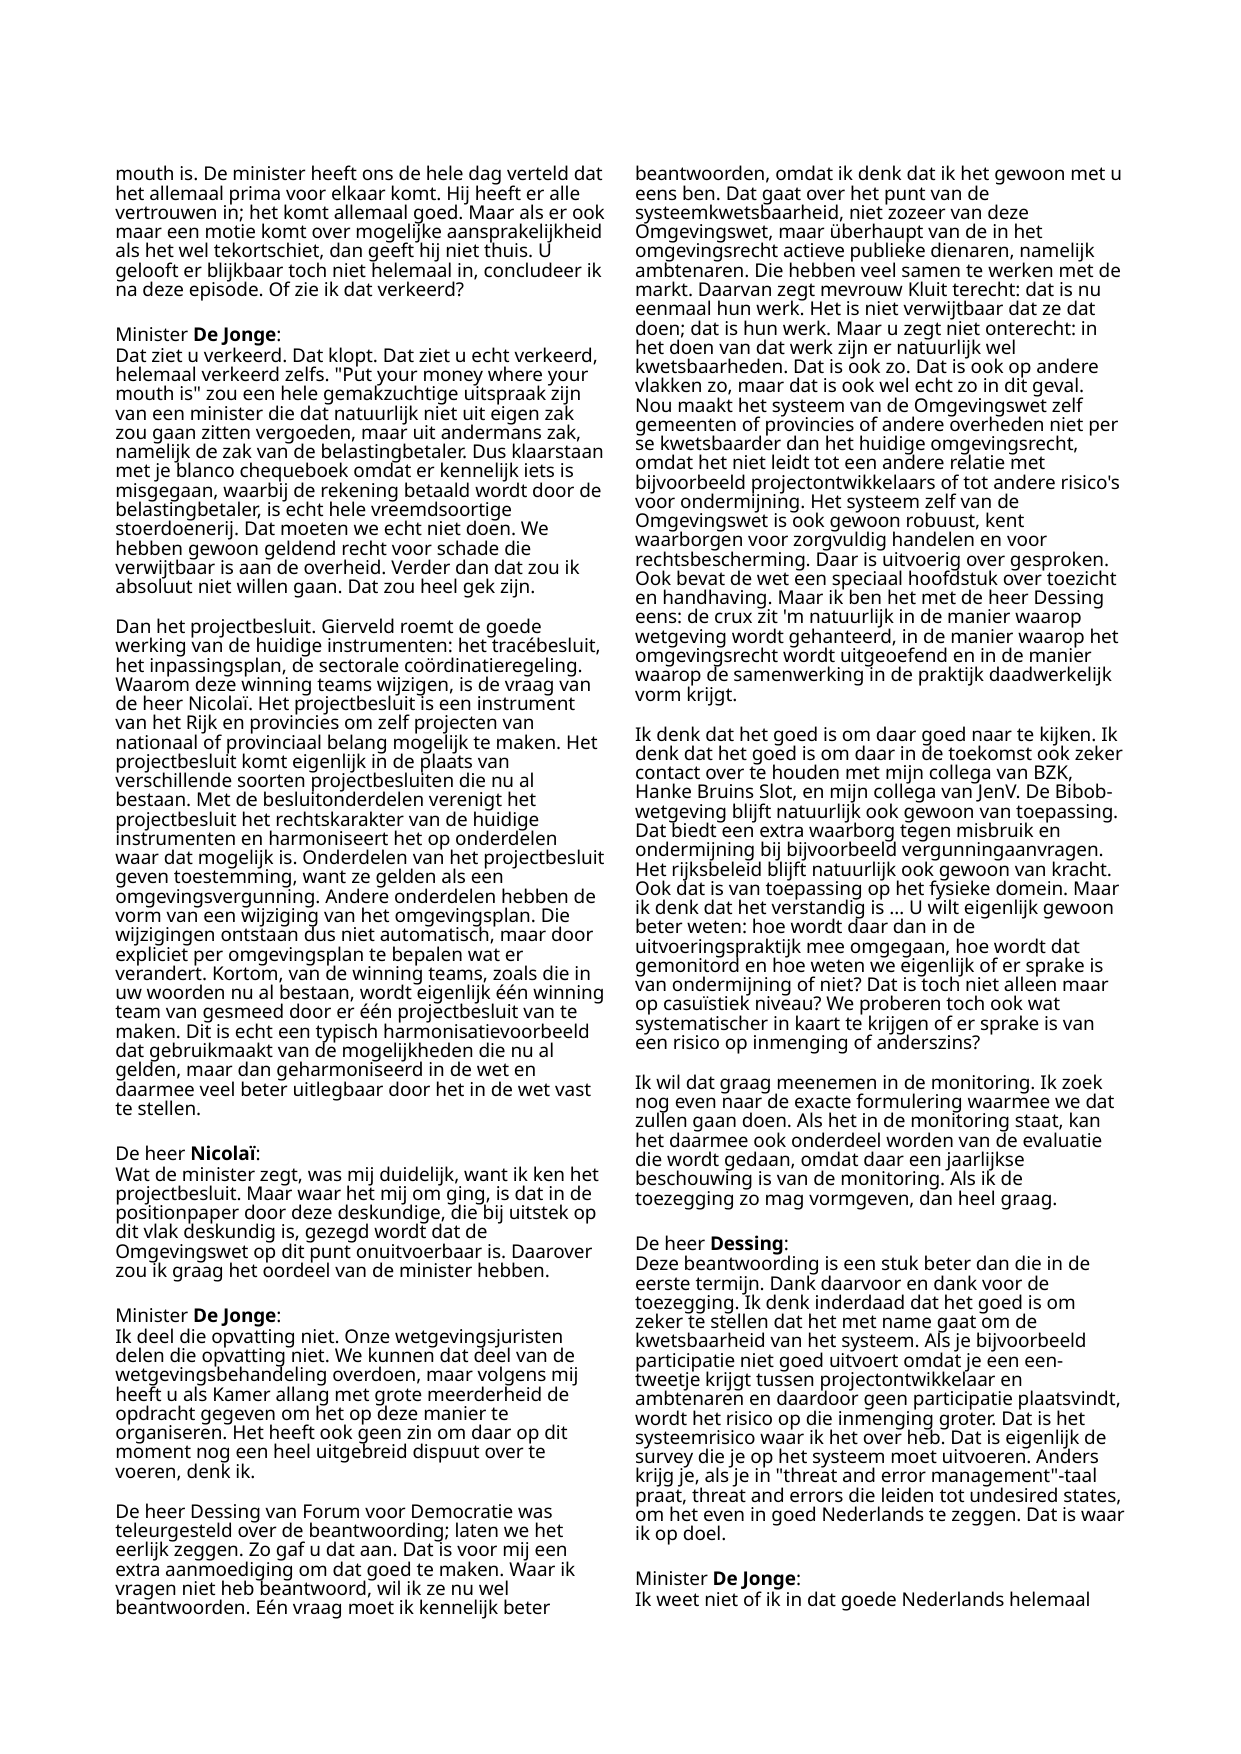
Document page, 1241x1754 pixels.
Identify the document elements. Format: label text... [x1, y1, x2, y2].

text Ik deel die opvatting niet. Onze wetgevingsjuristen delen die opvatting niet. We kunnen dat deel van de wetgevingsbehandeling overdoen, maar volgens mij heeft u als Kamer allang met grote meerderheid de opdracht gegeven om het op deze manier te organiseren. Het heeft ook geen zin om daar op dit moment nog een heel uitgebreid dispuut over te voeren, denk ik. [115, 1328, 605, 1482]
text Minister De Jonge: [635, 1565, 1125, 1591]
text De heer Dessing van Forum voor Democratie was teleurgesteld over de beantwoording; laten we het eerlijk zeggen. Zo gaf u dat aan. Dat is voor mij een extra aanmoediging om dat goed te maken. Waar ik vragen niet heb beantwoord, wil ik ze nu wel beantwoorden. Eén vraag moet ik kennelijk beter [115, 1503, 605, 1618]
text Ik weet niet of ik in dat goede Nederlands helemaal [635, 1591, 1125, 1610]
text Dan het projectbesluit. Gierveld roemt de goede werking van de huidige instrumenten: het tracébesluit, het inpassingsplan, de sectorale coördinatieregeling. Waarom deze winning teams wijzigen, is de vraag van de heer Nicolaï. Het projectbesluit is een instrument van het Rijk en provincies om zelf projecten van nationaal of provinciaal belang mogelijk te maken. Het projectbesluit komt eigenlijk in de plaats van verschillende soorten projectbesluiten die nu al bestaan. Met de besluitonderdelen verenigt het projectbesluit het rechtskarakter van de huidige instrumenten en harmoniseert het op onderdelen waar dat mogelijk is. Onderdelen van het projectbesluit geven toestemming, want ze gelden als een omgevingsvergunning. Andere onderdelen hebben de vorm van een wijziging van het omgevingsplan. Die wijzigingen ontstaan dus niet automatisch, maar door expliciet per omgevingsplan te bepalen wat er verandert. Kortom, van de winning teams, zoals die in uw woorden nu al bestaan, wordt eigenlijk één winning team van gesmeed door er één projectbesluit van te maken. Dit is echt een typisch harmonisatievoorbeeld dat gebruikmaakt van de mogelijkheden die nu al gelden, maar dan geharmoniseerd in de wet en daarmee veel beter uitlegbaar door het in de wet vast te stellen. [115, 618, 605, 1119]
text De heer Nicolaï: [115, 1140, 605, 1166]
text Minister De Jonge: [115, 1302, 605, 1328]
text Deze beantwoording is een stuk beter dan die in de eerste termijn. Dank daarvoor en dank voor de toezegging. Ik denk inderdaad dat het goed is om zeker te stellen dat het met name gaat om de kwetsbaarheid van het systeem. Als je bijvoorbeeld participatie niet goed uitvoert omdat je een een-tweetje krijgt tussen projectontwikkelaar en ambtenaren en daardoor geen participatie plaatsvindt, wordt het risico op die inmenging groter. Dat is het systeemrisico waar ik het over heb. Dat is eigenlijk de survey die je op het systeem moet uitvoeren. Anders krijg je, als je in "threat and error management"-taal praat, threat and errors die leiden tot undesired states, om het even in goed Nederlands te zeggen. Dat is waar ik op doel. [635, 1255, 1125, 1544]
text De heer Dessing: [635, 1230, 1125, 1255]
text Minister De Jonge: [115, 321, 605, 347]
text Ik wil dat graag meenemen in de monitoring. Ik zoek nog even naar de exacte formulering waarmee we dat zullen gaan doen. Als het in de monitoring staat, kan het daarmee ook onderdeel worden van de evaluatie die wordt gedaan, omdat daar een jaarlijkse beschouwing is van de monitoring. Als ik de toezegging zo mag vormgeven, dan heel graag. [635, 1074, 1125, 1209]
text Ik denk dat het goed is om daar goed naar te kijken. Ik denk dat het goed is om daar in de toekomst ook zeker contact over te houden met mijn collega van BZK, Hanke Bruins Slot, en mijn collega van JenV. De Bibob-wetgeving blijft natuurlijk ook gewoon van toepassing. Dat biedt een extra waarborg tegen misbruik en ondermijning bij bijvoorbeeld vergunningaanvragen. Het rijksbeleid blijft natuurlijk ook gewoon van kracht. Ook dat is van toepassing op het fysieke domein. Maar ik denk dat het verstandig is … U wilt eigenlijk gewoon beter weten: hoe wordt daar dan in de uitvoeringspraktijk mee omgegaan, hoe wordt dat gemonitord en hoe weten we eigenlijk of er sprake is van ondermijning of niet? Dat is toch niet alleen maar op casuïstiek niveau? We proberen toch ook wat systematischer in kaart te krijgen of er sprake is van een risico op inmenging of anderszins? [635, 726, 1125, 1053]
text beantwoorden, omdat ik denk dat ik het gewoon met u eens ben. Dat gaat over het punt van de systeemkwetsbaarheid, niet zozeer van deze Omgevingswet, maar überhaupt van de in het omgevingsrecht actieve publieke dienaren, namelijk ambtenaren. Die hebben veel samen te werken met de markt. Daarvan zegt mevrouw Kluit terecht: dat is nu eenmaal hun werk. Het is niet verwijtbaar dat ze dat doen; dat is hun werk. Maar u zegt niet onterecht: in het doen van dat werk zijn er natuurlijk wel kwetsbaarheden. Dat is ook zo. Dat is ook op andere vlakken zo, maar dat is ook wel echt zo in dit geval. Nou maakt het systeem van de Omgevingswet zelf gemeenten of provincies of andere overheden niet per se kwetsbaarder dan het huidige omgevingsrecht, omdat het niet leidt tot een andere relatie met bijvoorbeeld projectontwikkelaars of tot andere risico's voor ondermijning. Het systeem zelf van de Omgevingswet is ook gewoon robuust, kent waarborgen voor zorgvuldig handelen en voor rechtsbescherming. Daar is uitvoerig over gesproken. Ook bevat de wet een speciaal hoofdstuk over toezicht en handhaving. Maar ik ben het met de heer Dessing eens: de crux zit 'm natuurlijk in de manier waarop wetgeving wordt gehanteerd, in de manier waarop het omgevingsrecht wordt uitgeoefend en in de manier waarop de samenwerking in de praktijk daadwerkelijk vorm krijgt. [635, 165, 1125, 705]
text Dat ziet u verkeerd. Dat klopt. Dat ziet u echt verkeerd, helemaal verkeerd zelfs. "Put your money where your mouth is" zou een hele gemakzuchtige uitspraak zijn van een minister die dat natuurlijk niet uit eigen zak zou gaan zitten vergoeden, maar uit andermans zak, namelijk de zak van de belastingbetaler. Dus klaarstaan met je blanco chequeboek omdat er kennelijk iets is misgegaan, waarbij de rekening betaald wordt door de belastingbetaler, is echt hele vreemdsoortige stoerdoenerij. Dat moeten we echt niet doen. We hebben gewoon geldend recht voor schade die verwijtbaar is aan de overheid. Verder dan dat zou ik absoluut niet willen gaan. Dat zou heel gek zijn. [115, 347, 605, 597]
text Wat de minister zegt, was mij duidelijk, want ik ken het projectbesluit. Maar waar het mij om ging, is dat in de positionpaper door deze deskundige, die bij uitstek op dit vlak deskundig is, gezegd wordt dat de Omgevingswet op dit punt onuitvoerbaar is. Daarover zou ik graag het oordeel van de minister hebben. [115, 1166, 605, 1281]
text mouth is. De minister heeft ons de hele dag verteld dat het allemaal prima voor elkaar komt. Hij heeft er alle vertrouwen in; het komt allemaal goed. Maar als er ook maar een motie komt over mogelijke aansprakelijkheid als het wel tekortschiet, dan geeft hij niet thuis. U gelooft er blijkbaar toch niet helemaal in, concludeer ik na deze episode. Of zie ik dat verkeerd? [115, 165, 605, 300]
